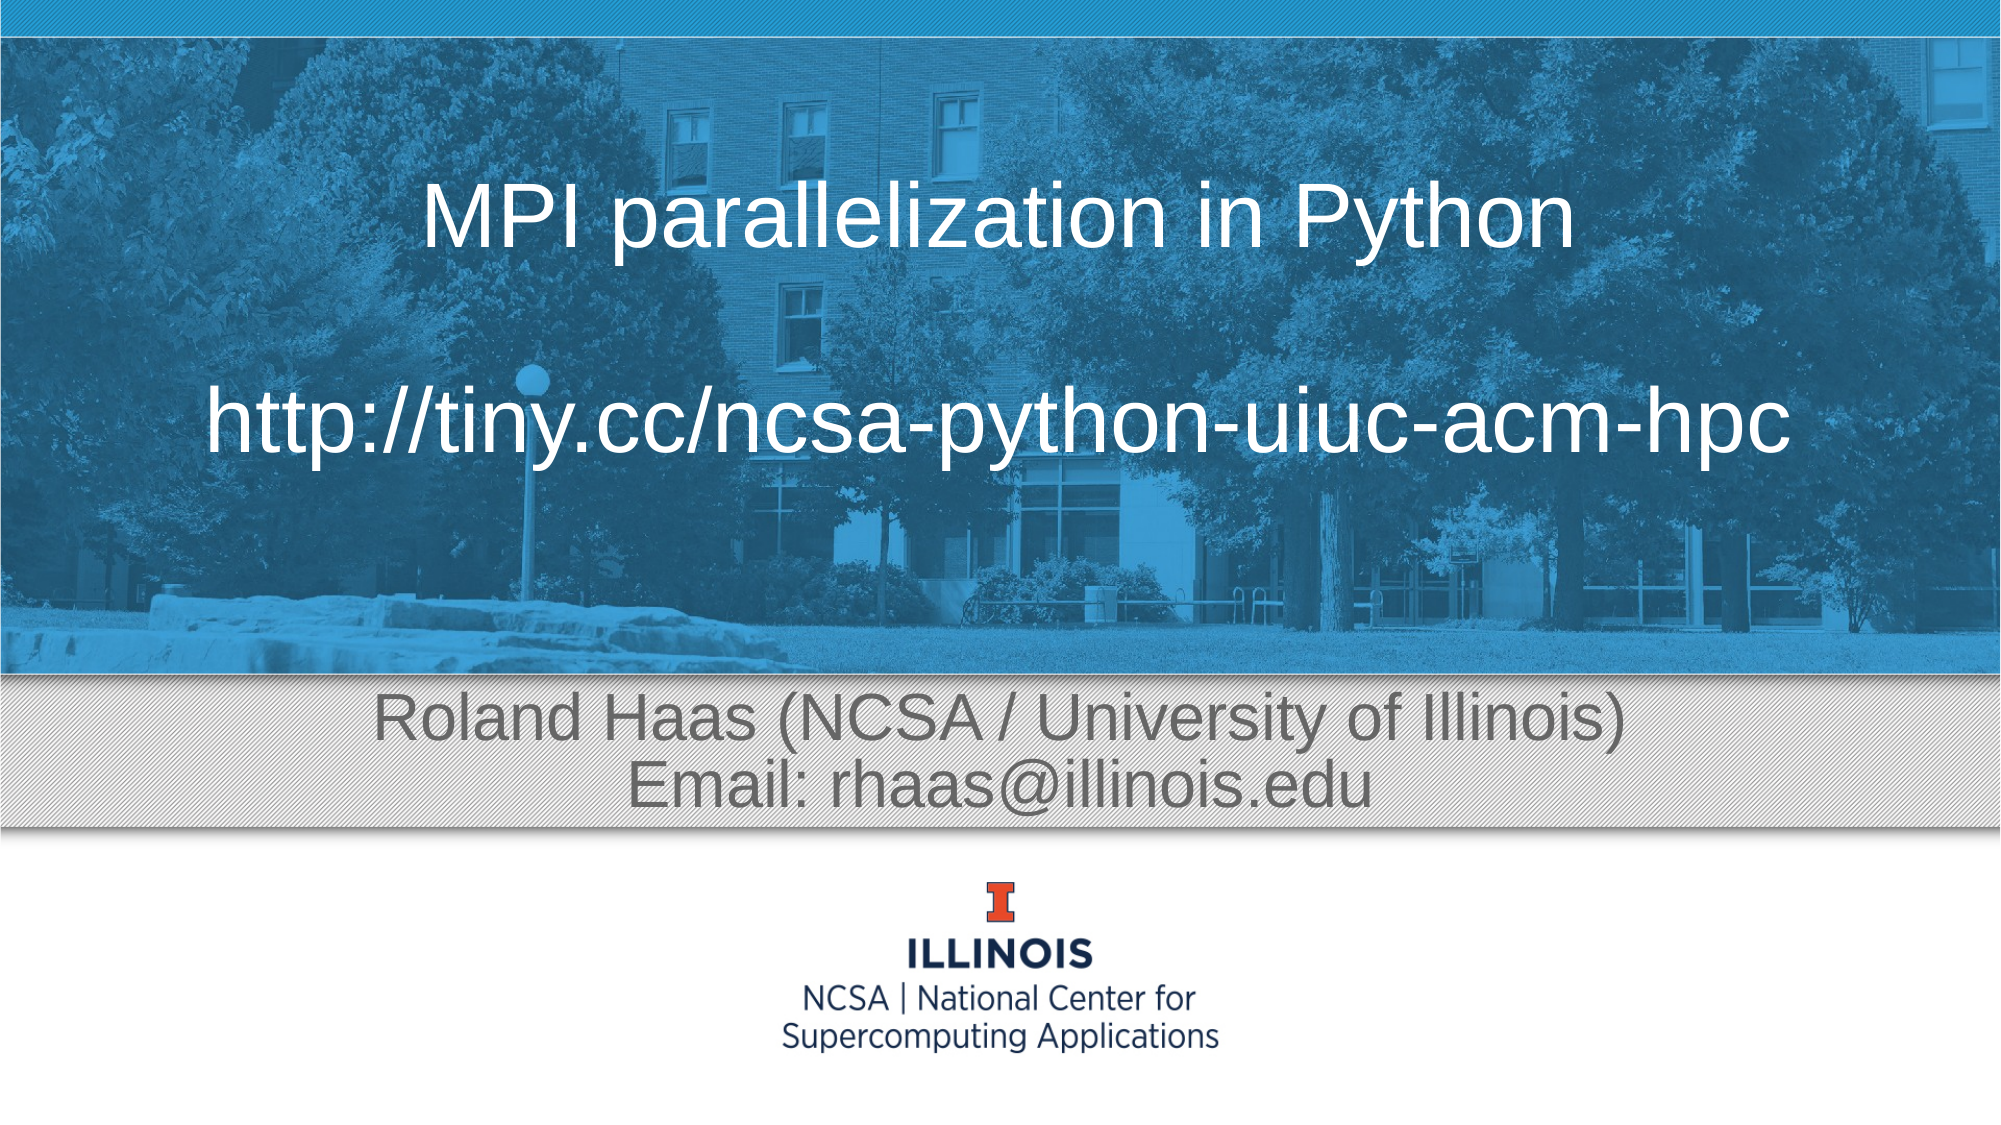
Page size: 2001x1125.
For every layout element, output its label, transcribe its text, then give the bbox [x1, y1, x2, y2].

picture [0, 0, 2001, 1123]
subtitle Roland Haas (NCSA / University of Illinois) Email: rhaas@illinois.edu [106, 686, 1895, 822]
title MPI parallelization in Python http://tiny.cc/ncsa-python-uiuc-acm-hpc [100, 164, 1900, 472]
